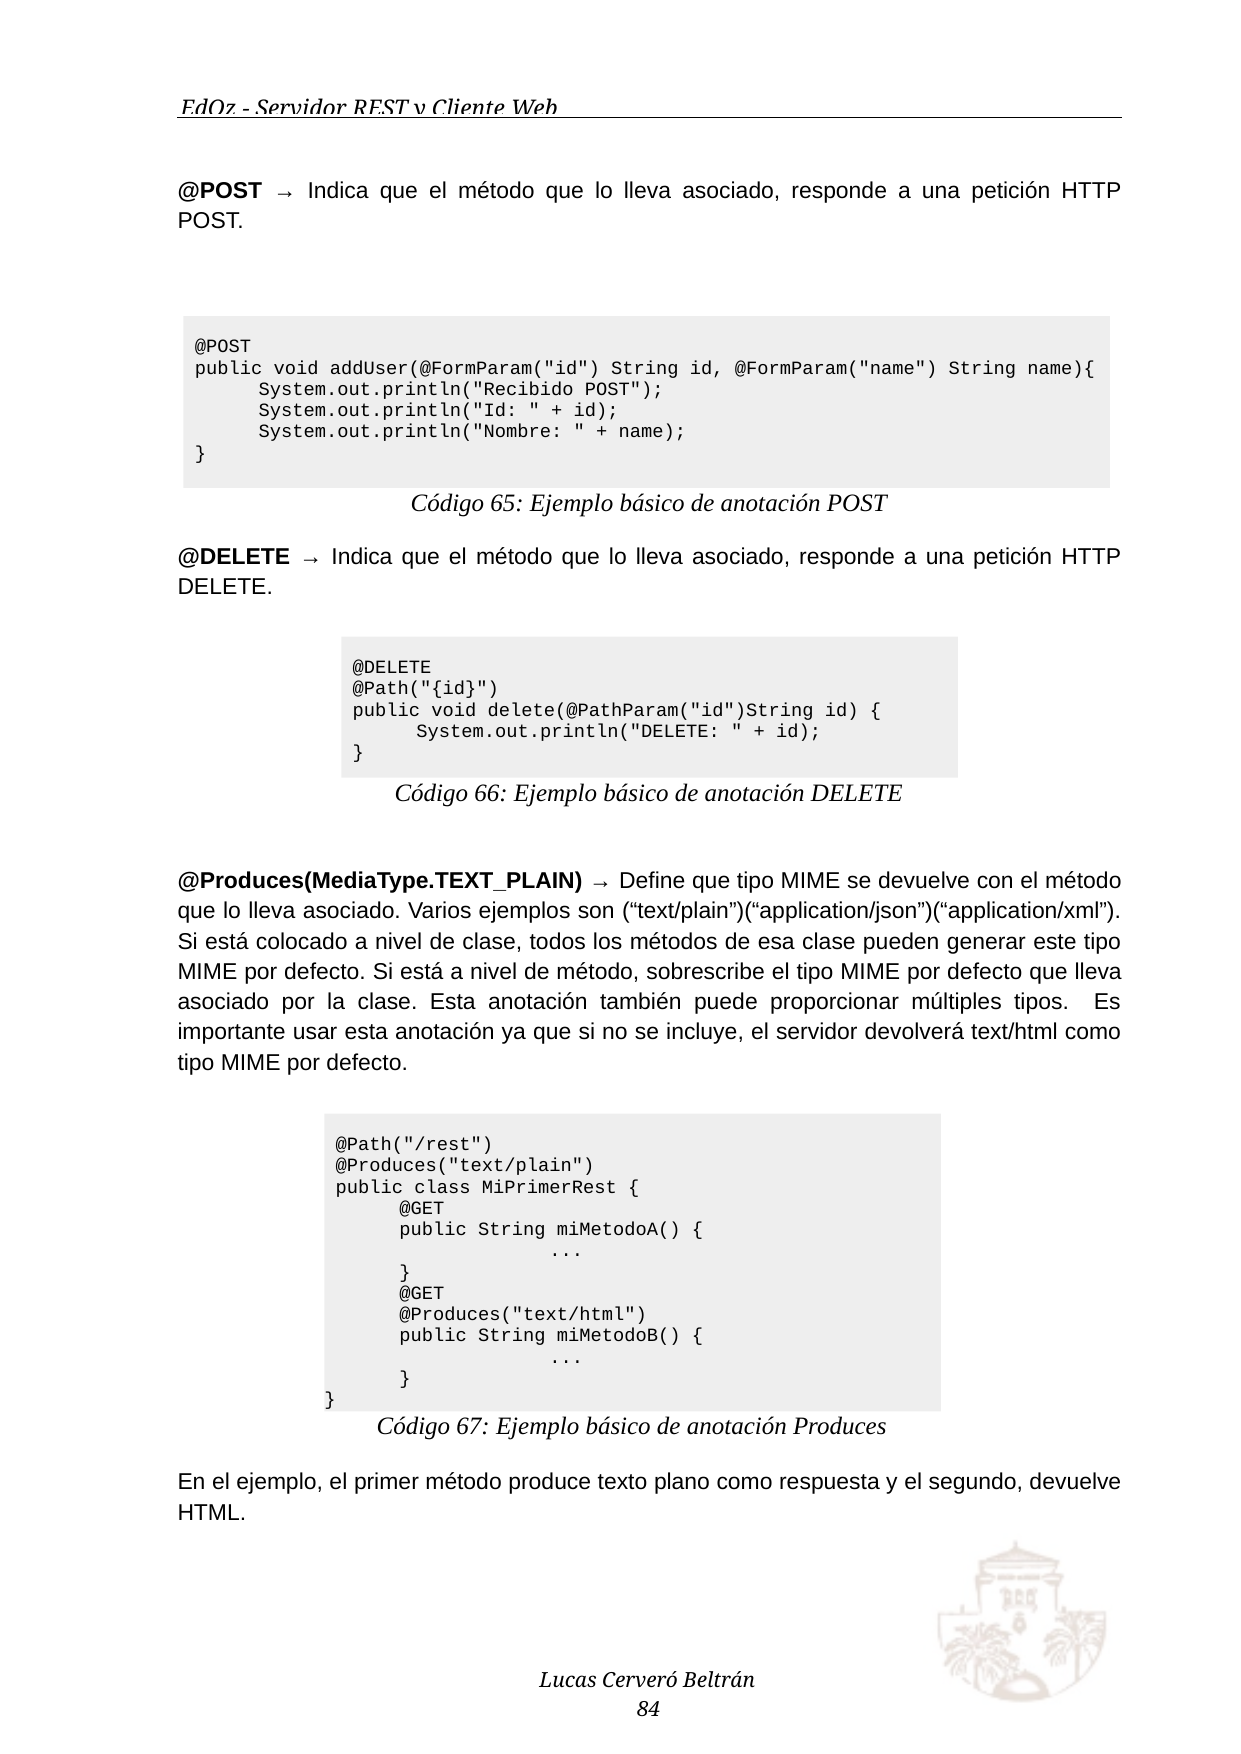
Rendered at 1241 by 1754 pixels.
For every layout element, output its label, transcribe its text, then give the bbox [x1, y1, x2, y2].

text Código 66: Ejemplo básico de anotación DELETE [341, 778, 958, 806]
text @DELETE → Indica que el método que lo lleva asociado, responde a una petición HTTP DELETE. [177, 543, 1122, 600]
text @POST → Indica que el método que lo lleva asociado, responde a una petición HTTP POST. [177, 177, 1122, 234]
text @Produces(MediaType.TEXT_PLAIN) → Define que tipo MIME se devuelve con el método que lo lleva asociado. Varios ejemplos son (“text/plain”)(“application/json”)(“application/xml”). Si está colocado a nivel de clase, todos los métodos de esa clase pueden generar este tipo MIME por defecto. Si está a nivel de método, sobrescribe el tipo MIME por defecto que lleva asociado por la clase. Esta anotación también puede proporcionar múltiples tipos. Es importante usar esta anotación ya que si no se incluye, el servidor devolverá text/html como tipo MIME por defecto. [177, 867, 1122, 1075]
text En el ejemplo, el primer método produce texto plano como respuesta y el segundo, devuelve HTML. [177, 1468, 1122, 1525]
text Código 65: Ejemplo básico de anotación POST [178, 300, 1121, 517]
text Código 67: Ejemplo básico de anotación Produces [324, 1412, 941, 1440]
